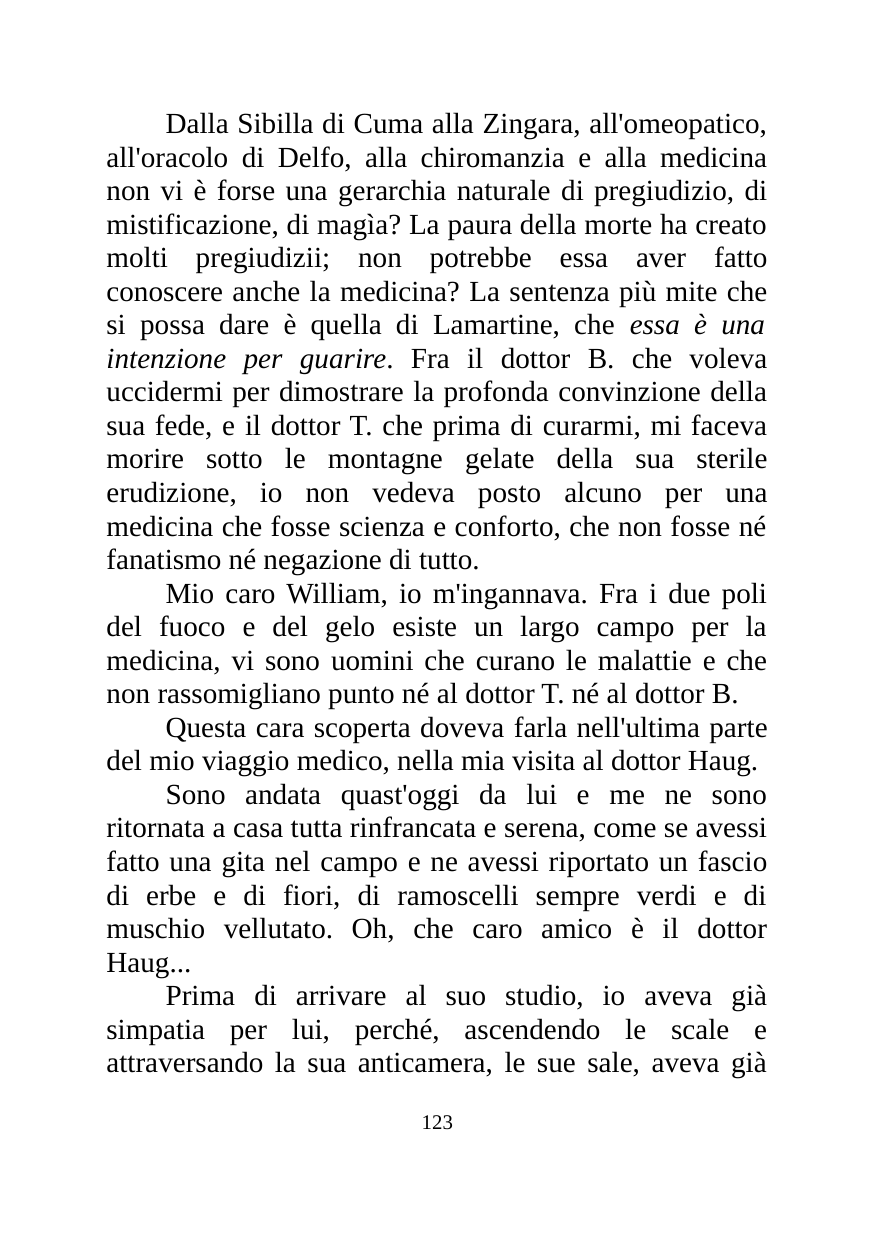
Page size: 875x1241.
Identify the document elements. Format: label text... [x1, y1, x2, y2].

text Prima di arrivare al suo studio, io aveva già simpatia per lui, perché, ascendendo le scale e attraversando la sua anticamera, le sue sale, aveva già [106, 978, 768, 1079]
text Sono andata quast'oggi da lui e me ne sono ritornata a casa tutta rinfrancata e serena, come se avessi fatto una gita nel campo e ne avessi riportato un fascio di erbe e di fiori, di ramoscelli sempre verdi e di muschio vellutato. Oh, che caro amico è il dottor Haug... [106, 777, 768, 978]
text Questa cara scoperta doveva farla nell'ultima parte del mio viaggio medico, nella mia visita al dottor Haug. [106, 710, 768, 777]
text Mio caro William, io m'ingannava. Fra i due poli del fuoco e del gelo esiste un largo campo per la medicina, vi sono uomini che curano le malattie e che non rassomigliano punto né al dottor T. né al dottor B. [106, 576, 768, 710]
text Dalla Sibilla di Cuma alla Zingara, all'omeopatico, all'oracolo di Delfo, alla chiromanzia e alla medicina non vi è forse una gerarchia naturale di pregiudizio, di mistificazione, di magìa? La paura della morte ha creato molti pregiudizii; non potrebbe essa aver fatto conoscere anche la medicina? La sentenza più mite che si possa dare è quella di Lamartine, che essa è una intenzione per guarire. Fra il dottor B. che voleva uccidermi per dimostrare la profonda convinzione della sua fede, e il dottor T. che prima di curarmi, mi faceva morire sotto le montagne gelate della sua sterile erudizione, io non vedeva posto alcuno per una medicina che fosse scienza e conforto, che non fosse né fanatismo né negazione di tutto. [106, 106, 768, 576]
